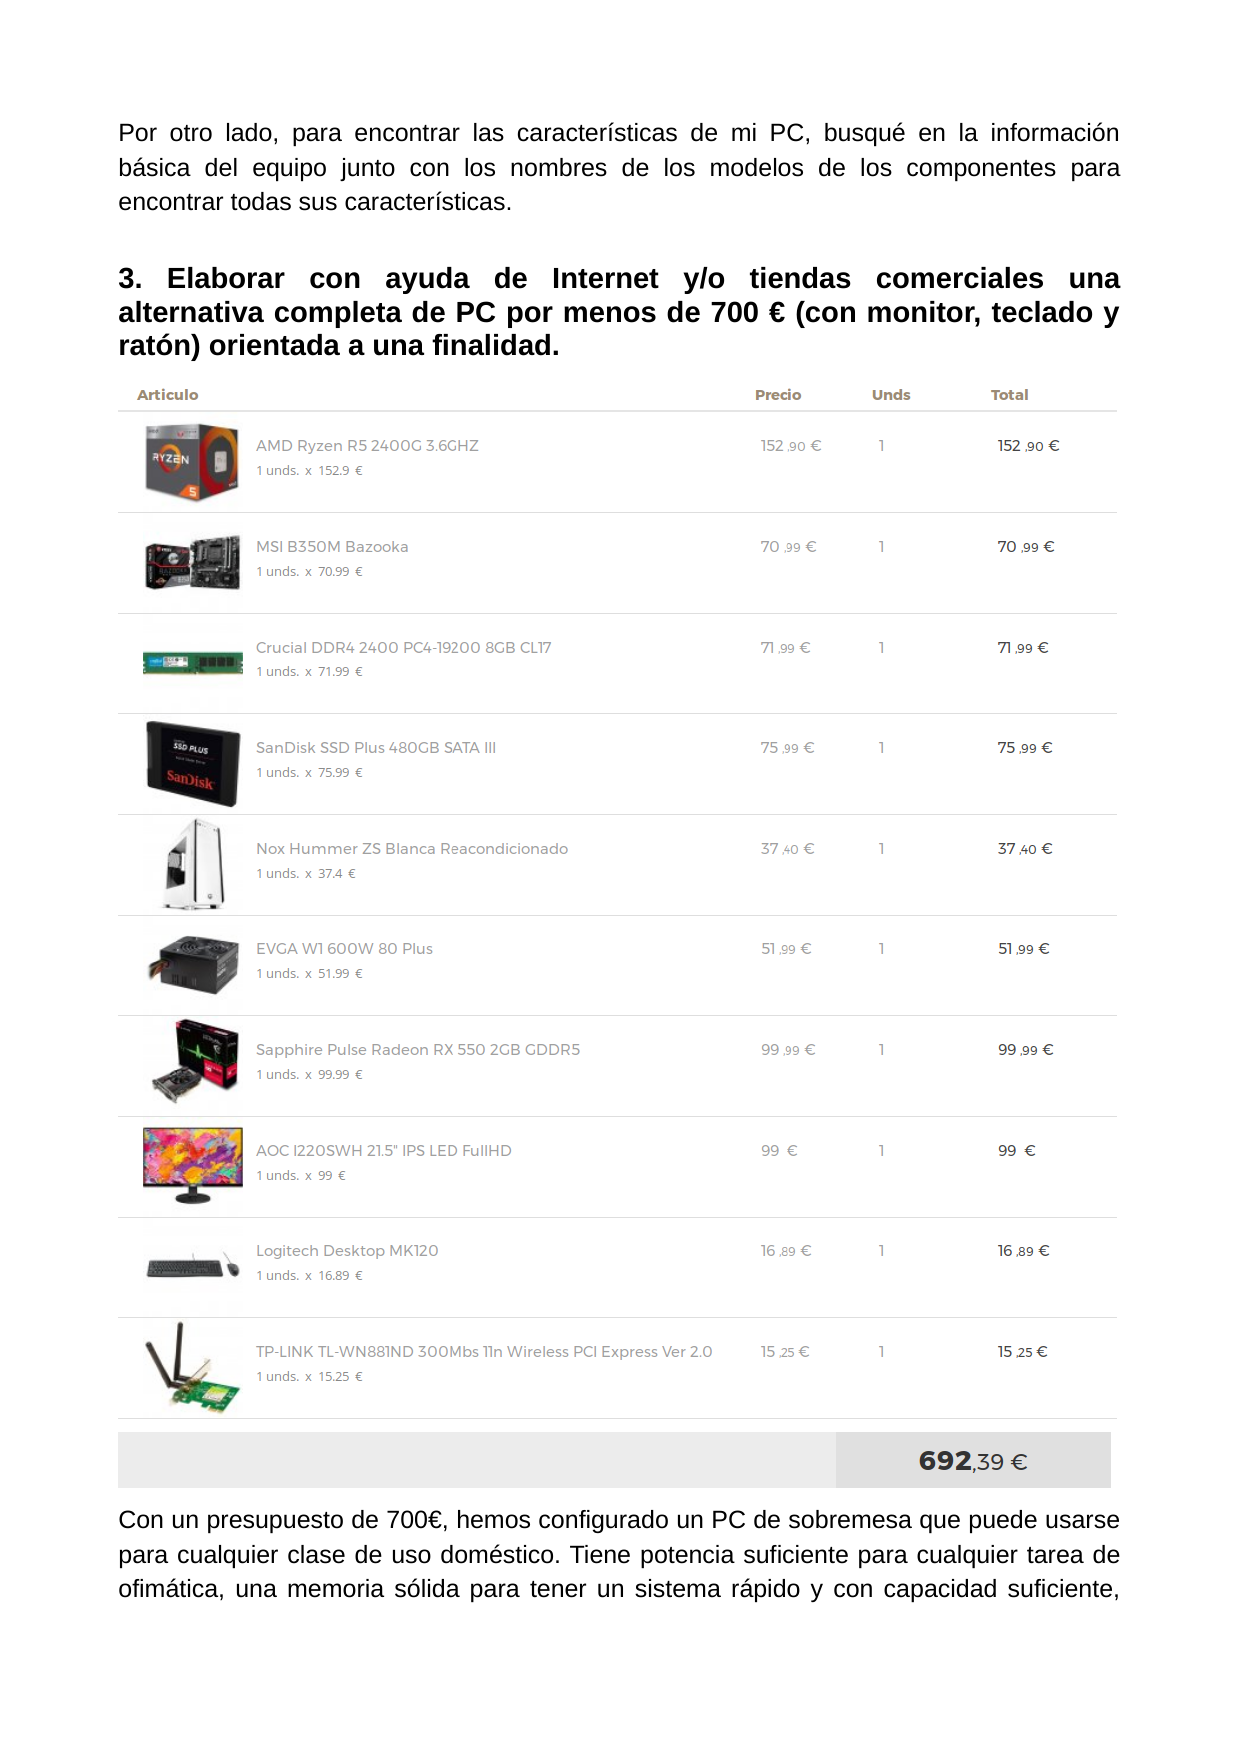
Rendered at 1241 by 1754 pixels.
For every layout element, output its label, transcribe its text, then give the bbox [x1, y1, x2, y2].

picture [118, 374, 1123, 1500]
text Por otro lado, para encontrar las características de mi PC, busqué en la información básica del equipo junto con los nombres de los modelos de los componentes para encontrar todas sus características. [118, 118, 1122, 216]
text Con un presupuesto de 700€, hemos configurado un PC de sobremesa que puede usarse para cualquier clase de uso doméstico. Tiene potencia suficiente para cualquier tarea de ofimática, una memoria sólida para tener un sistema rápido y con capacidad suficiente, [118, 1500, 1122, 1603]
subtitle 3. Elaborar con ayuda de Internet y/o tiendas comerciales una alternativa completa de PC por menos de 700 € (con monitor, teclado y ratón) orientada a una finalidad. [118, 261, 1122, 362]
